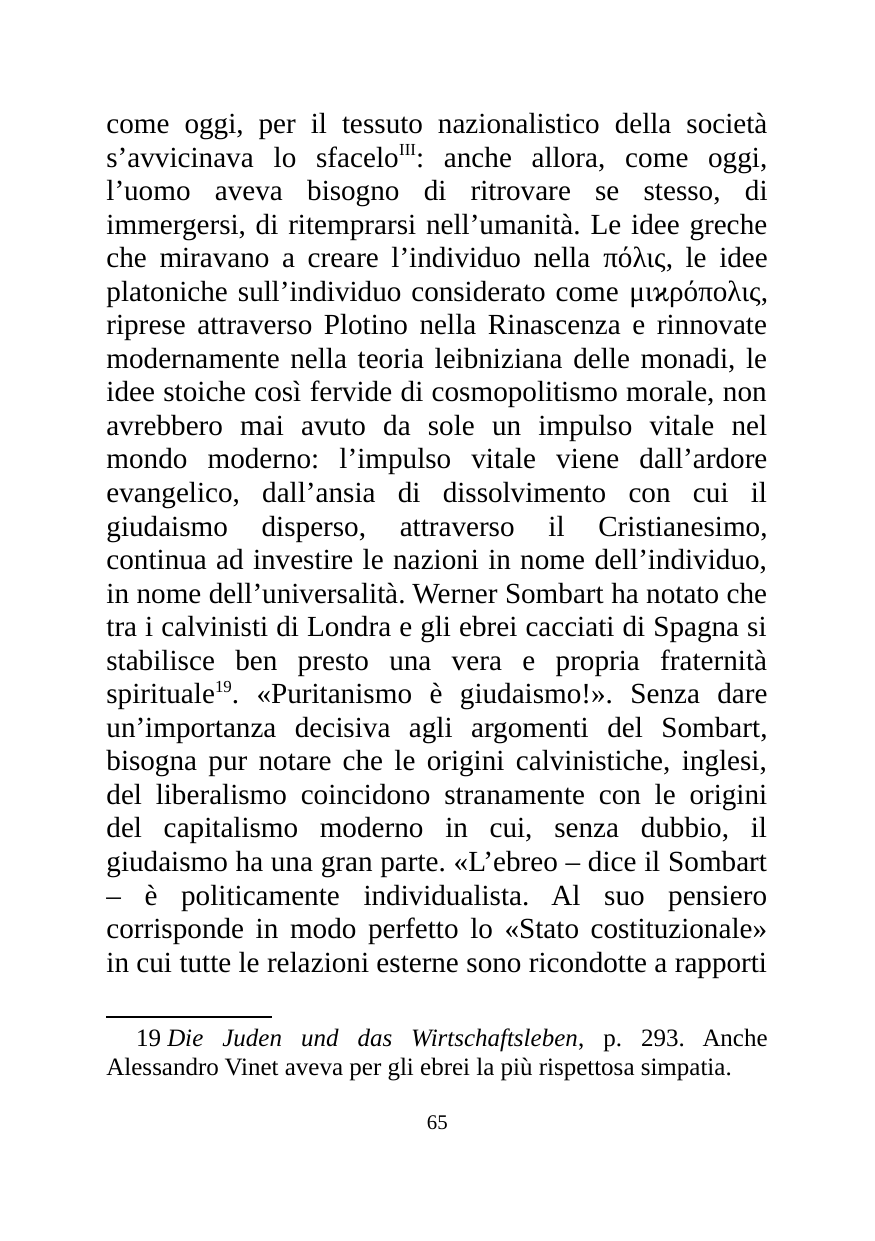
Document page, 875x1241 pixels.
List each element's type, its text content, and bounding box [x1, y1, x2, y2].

text come oggi, per il tessuto nazionalistico della società s’avvicinava lo sfacelo: anche allora, come oggi, l’uomo aveva bisogno di ritrovare se stesso, di immergersi, di ritemprarsi nell’umanità. Le idee greche che miravano a creare l’individuo nella πόλις, le idee platoniche sull’individuo considerato come μιϰρόπολις, riprese attraverso Plotino nella Rinascenza e rinnovate modernamente nella teoria leibniziana delle monadi, le idee stoiche così fervide di cosmopolitismo morale, non avrebbero mai avuto da sole un impulso vitale nel mondo moderno: l’impulso vitale viene dall’ardore evangelico, dall’ansia di dissolvimento con cui il giudaismo disperso, attraverso il Cristianesimo, continua ad investire le nazioni in nome dell’individuo, in nome dell’universalità. Werner Sombart ha notato che tra i calvinisti di Londra e gli ebrei cacciati di Spagna si stabilisce ben presto una vera e propria fraternità spirituale. «Puritanismo è giudaismo!». Senza dare un’importanza decisiva agli argomenti del Sombart, bisogna pur notare che le origini calvinistiche, inglesi, del liberalismo coincidono stranamente con le origini del capitalismo moderno in cui, senza dubbio, il giudaismo ha una gran parte. «L’ebreo – dice il Sombart – è politicamente individualista. Al suo pensiero corrisponde in modo perfetto lo «Stato costituzionale» in cui tutte le relazioni esterne sono ricondotte a rapporti [106, 106, 768, 978]
text Die Juden und das Wirtschaftsleben, p. 293. Anche Alessandro Vinet aveva per gli ebrei la più rispettosa simpatia. [106, 1023, 768, 1080]
